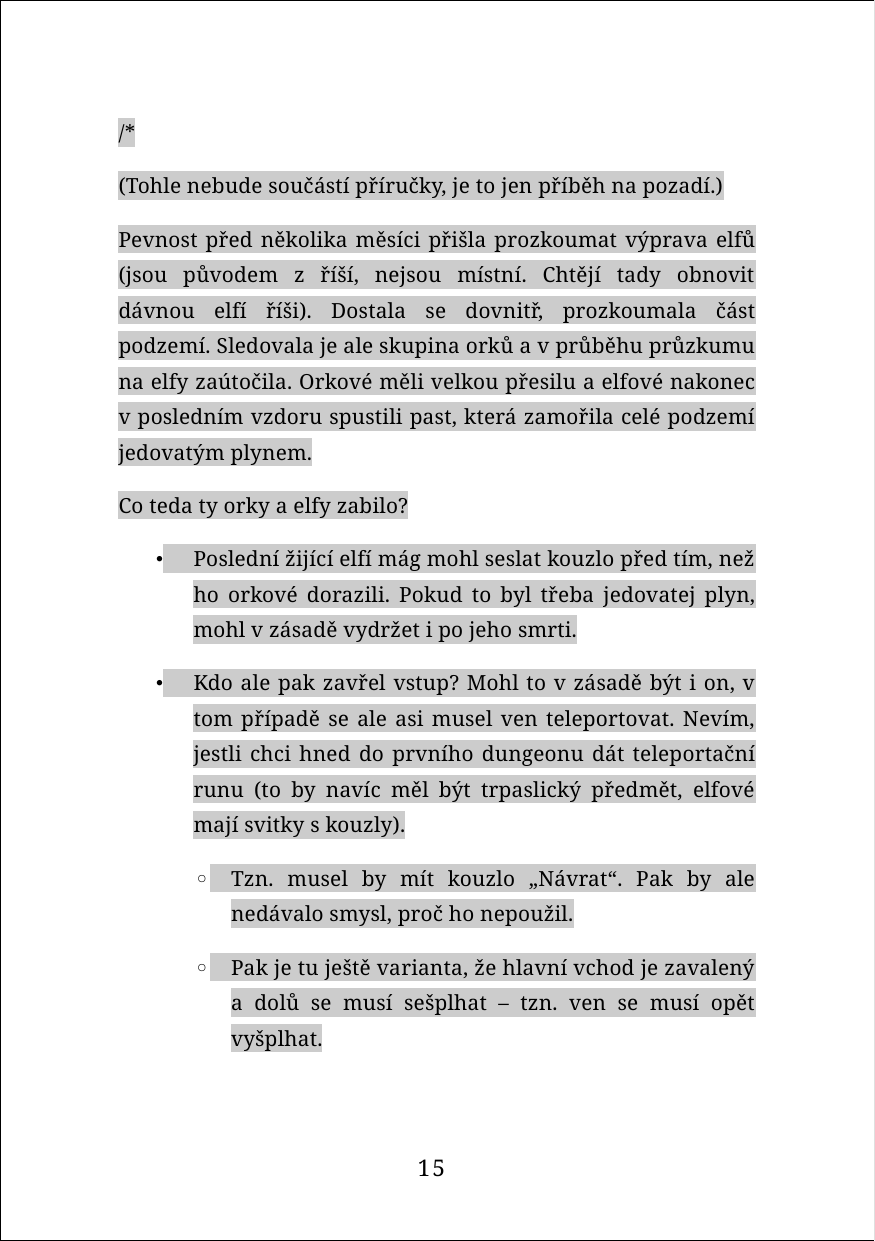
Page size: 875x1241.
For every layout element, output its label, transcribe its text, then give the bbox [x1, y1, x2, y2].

list Poslední žijící elfí mág mohl seslat kouzlo před tím, než ho orkové dorazili. Pokud to byl třeba jedovatej plyn, mohl v zásadě vydržet i po jeho smrti. [156, 544, 756, 644]
text (Tohle nebude součástí příručky, je to jen příběh na pozadí.) [118, 171, 756, 200]
list Kdo ale pak zavřel vstup? Mohl to v zásadě být i on, v tom případě se ale asi musel ven teleportovat. Nevím, jestli chci hned do prvního dungeonu dát teleportační runu (to by navíc měl být trpaslický předmět, elfové mají svitky s kouzly). [156, 668, 756, 839]
text Pevnost před několika měsíci přišla prozkoumat výprava elfů (jsou původem z říší, nejsou místní. Chtějí tady obnovit dávnou elfí říši). Dostala se dovnitř, prozkoumala část podzemí. Sledovala je ale skupina orků a v průběhu průzkumu na elfy zaútočila. Orkové měli velkou přesilu a elfové nakonec v posledním vzdoru spustili past, která zamořila celé podzemí jedovatým plynem. [118, 225, 756, 466]
text /* [118, 118, 756, 147]
text Co teda ty orky a elfy zabilo? [118, 491, 756, 519]
list Pak je tu ještě varianta, že hlavní vchod je zavalený a dolů se musí sešplhat – tzn. ven se musí opět vyšplhat. [193, 953, 756, 1052]
list Tzn. musel by mít kouzlo „Návrat“. Pak by ale nedávalo smysl, proč ho nepoužil. [193, 864, 756, 928]
